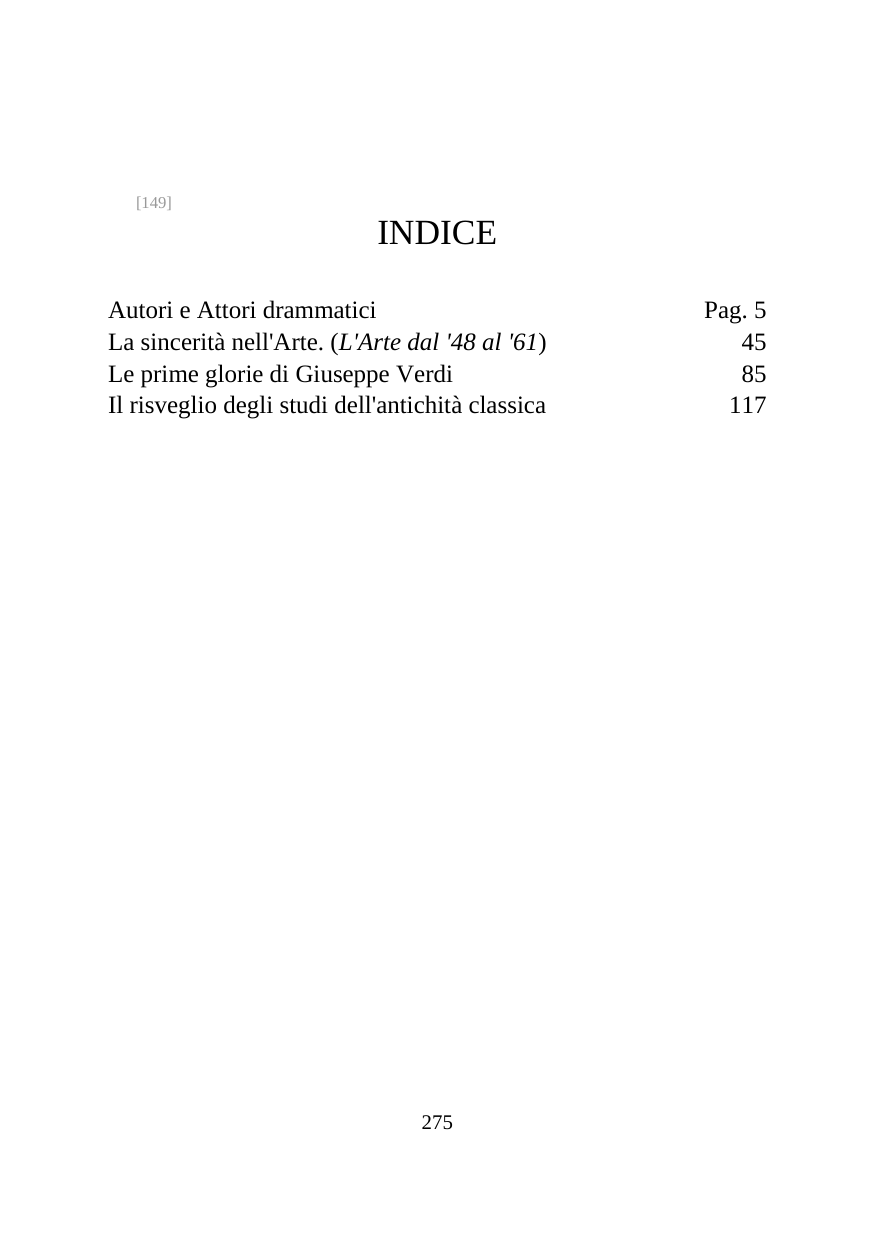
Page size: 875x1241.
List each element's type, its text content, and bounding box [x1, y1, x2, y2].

table_cell 117 [682, 389, 768, 421]
table_header Autori e Attori drammatici [106, 293, 682, 325]
table_cell 45 [682, 325, 768, 357]
table_cell Le prime glorie di Giuseppe Verdi [106, 357, 682, 389]
table_cell Il risveglio degli studi dell'antichità classica [106, 389, 682, 421]
table_cell 85 [682, 357, 768, 389]
table_cell La sincerità nell'Arte. (L'Arte dal '48 al '61) [106, 325, 682, 357]
table_header Pag. 5 [682, 293, 768, 325]
text [149] [106, 192, 768, 212]
subtitle INDICE [106, 212, 768, 252]
